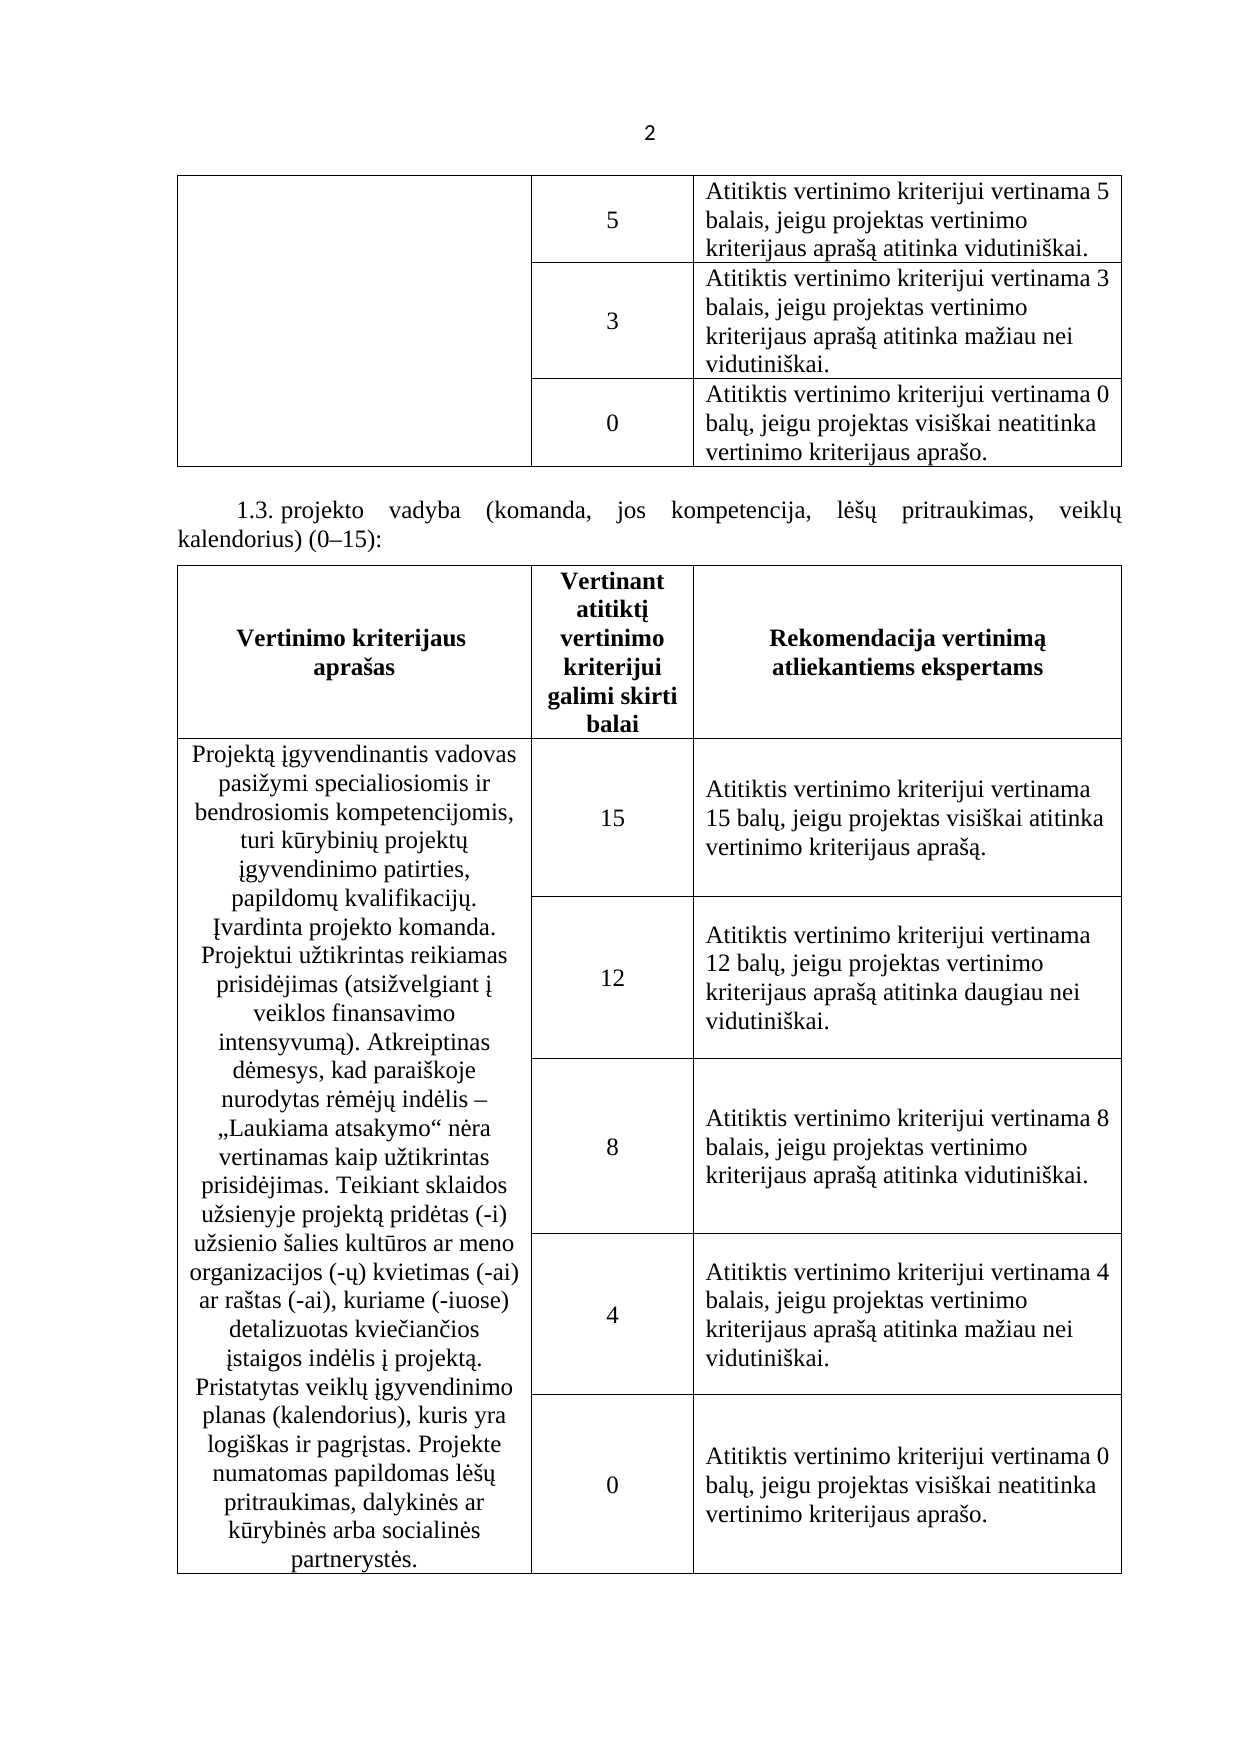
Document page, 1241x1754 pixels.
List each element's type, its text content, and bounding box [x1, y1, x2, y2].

table_header Rekomendacija vertinimą atliekantiems ekspertams [694, 566, 1121, 738]
table_cell Atitiktis vertinimo kriterijui vertinama 8 balais, jeigu projektas vertinimo kriterijaus aprašą atitinka vidutiniškai. [694, 1059, 1121, 1233]
table_header Vertinimo kriterijaus aprašas [178, 566, 531, 738]
table_cell Atitiktis vertinimo kriterijui vertinama 4 balais, jeigu projektas vertinimo kriterijaus aprašą atitinka mažiau nei vidutiniškai. [694, 1234, 1121, 1394]
text 1.3. projekto vadyba (komanda, jos kompetencija, lėšų pritraukimas, veiklų kalendorius) (0–15): [177, 495, 1122, 553]
table_cell [178, 176, 531, 466]
table_cell Atitiktis vertinimo kriterijui vertinama 12 balų, jeigu projektas vertinimo kriterijaus aprašą atitinka daugiau nei vidutiniškai. [694, 897, 1121, 1058]
table_cell Atitiktis vertinimo kriterijui vertinama 0 balų, jeigu projektas visiškai neatitinka vertinimo kriterijaus aprašo. [694, 379, 1121, 466]
table_cell 12 [532, 897, 693, 1058]
table_cell Atitiktis vertinimo kriterijui vertinama 3 balais, jeigu projektas vertinimo kriterijaus aprašą atitinka mažiau nei vidutiniškai. [694, 263, 1121, 378]
table_cell 3 [532, 263, 693, 378]
table_cell 4 [532, 1234, 693, 1394]
table_cell 0 [532, 1395, 693, 1573]
table_cell 0 [532, 379, 693, 466]
table_cell Atitiktis vertinimo kriterijui vertinama 5 balais, jeigu projektas vertinimo kriterijaus aprašą atitinka vidutiniškai. [694, 176, 1121, 262]
table_cell Atitiktis vertinimo kriterijui vertinama 15 balų, jeigu projektas visiškai atitinka vertinimo kriterijaus aprašą. [694, 739, 1121, 896]
table_cell Atitiktis vertinimo kriterijui vertinama 0 balų, jeigu projektas visiškai neatitinka vertinimo kriterijaus aprašo. [694, 1395, 1121, 1573]
table_cell 8 [532, 1059, 693, 1233]
table_cell Projektą įgyvendinantis vadovas pasižymi specialiosiomis ir bendrosiomis kompetencijomis, turi kūrybinių projektų įgyvendinimo patirties, papildomų kvalifikacijų. Įvardinta projekto komanda. Projektui užtikrintas reikiamas prisidėjimas (atsižvelgiant į veiklos finansavimo intensyvumą). Atkreiptinas dėmesys, kad paraiškoje nurodytas rėmėjų indėlis – „Laukiama atsakymo“ nėra vertinamas kaip užtikrintas prisidėjimas. Teikiant sklaidos užsienyje projektą pridėtas (-i) užsienio šalies kultūros ar meno organizacijos (-ų) kvietimas (-ai) ar raštas (-ai), kuriame (-iuose) detalizuotas kviečiančios įstaigos indėlis į projektą. Pristatytas veiklų įgyvendinimo planas (kalendorius), kuris yra logiškas ir pagrįstas. Projekte numatomas papildomas lėšų pritraukimas, dalykinės ar kūrybinės arba socialinės partnerystės. [178, 739, 531, 1573]
table_cell 15 [532, 739, 693, 896]
table_header Vertinant atitiktį vertinimo kriterijui galimi skirti balai [532, 566, 693, 738]
table_cell 5 [532, 176, 693, 262]
